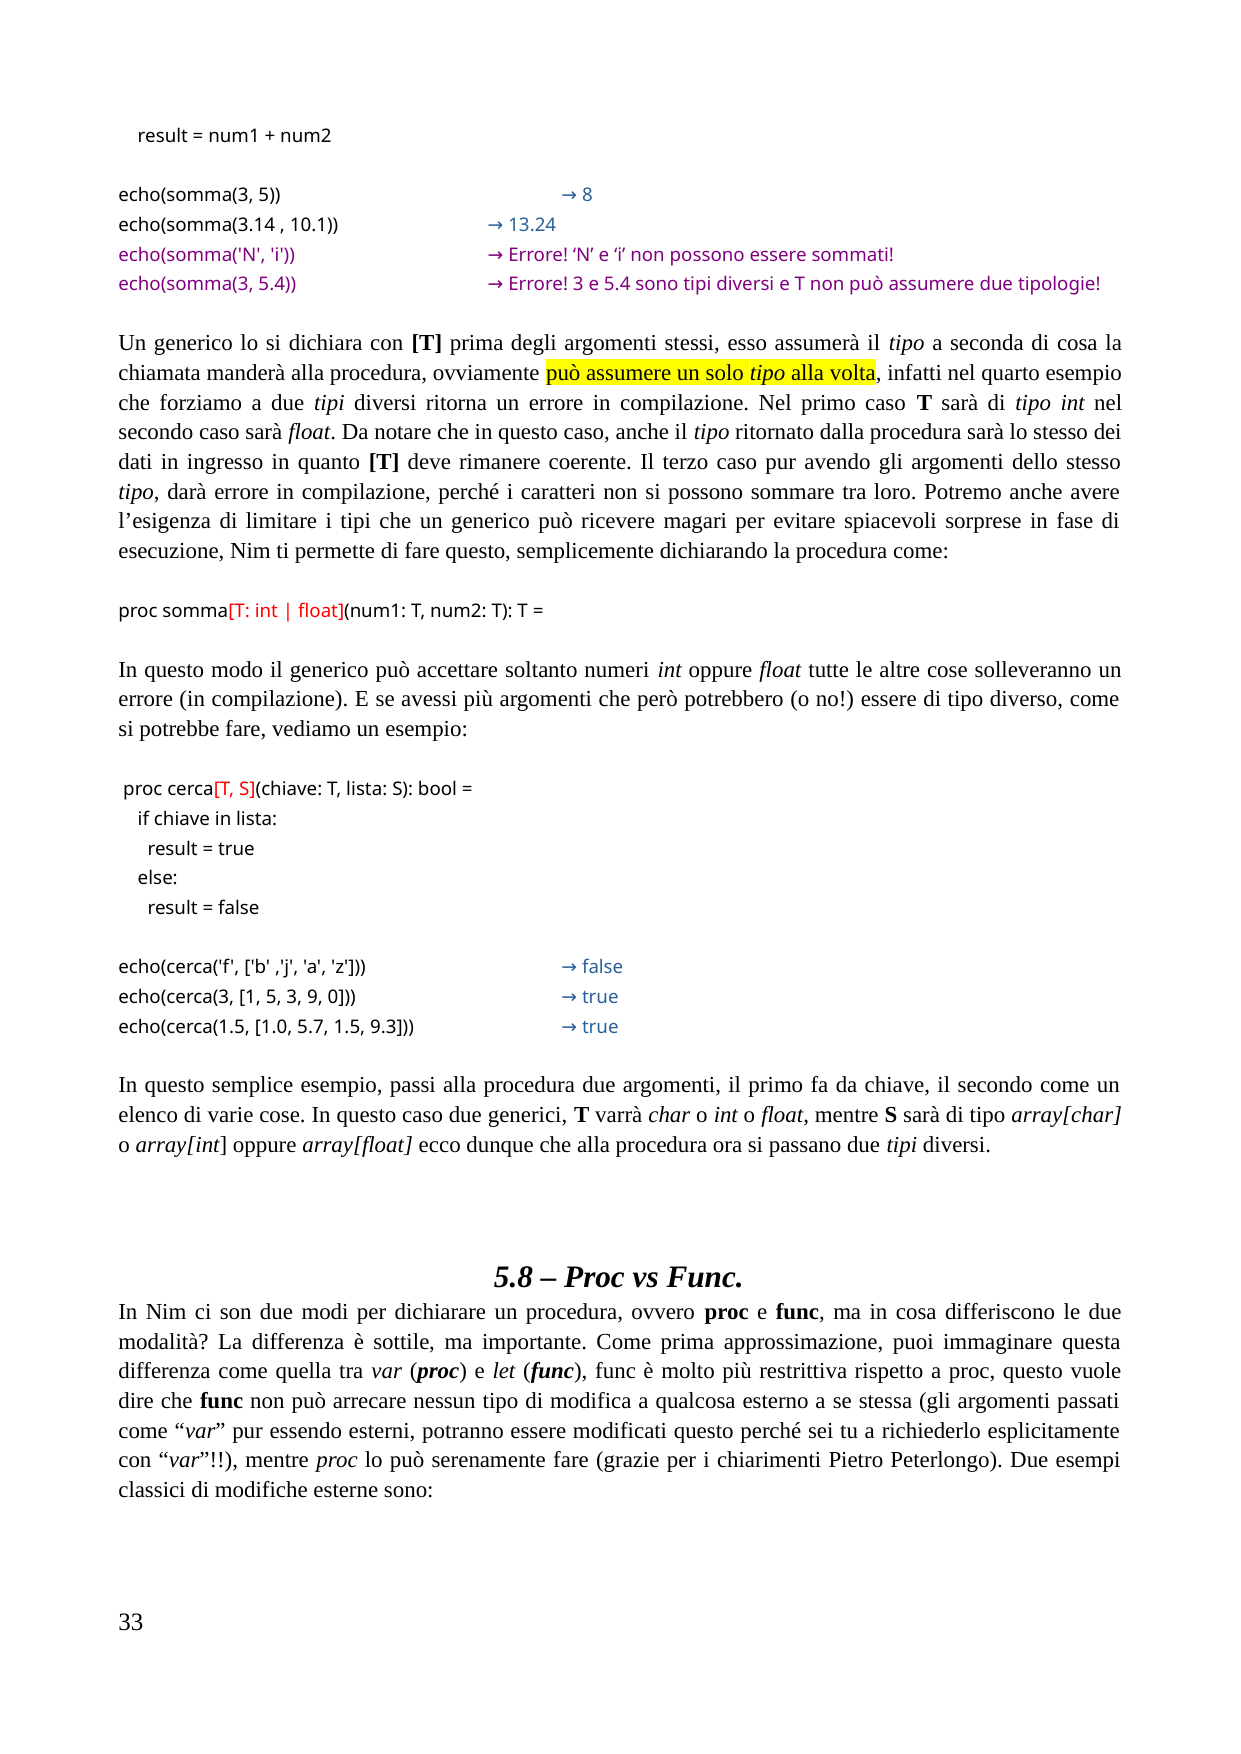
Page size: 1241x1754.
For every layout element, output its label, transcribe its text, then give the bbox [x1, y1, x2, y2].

text echo(somma(3, 5.4)) → Errore! 3 e 5.4 sono tipi diversi e T non può assumere due tipologie! [118, 267, 1122, 296]
text if chiave in lista: [118, 801, 1122, 831]
text echo(cerca(3, [1, 5, 3, 9, 0])) → true [118, 979, 1122, 1009]
text proc cerca[T, S](chiave: T, lista: S): bool = [118, 771, 1122, 801]
text result = num1 + num2 [118, 118, 1122, 148]
text echo(cerca('f', ['b' ,'j', 'a', 'z'])) → false [118, 949, 1122, 979]
text Un generico lo si dichiara con [T] prima degli argomenti stessi, esso assumerà il tipo a seconda di cosa la chiamata manderà alla procedura, ovviamente può assumere un solo tipo alla volta, infatti nel quarto esempio che forziamo a due tipi diversi ritorna un errore in compilazione. Nel primo caso T sarà di tipo int nel secondo caso sarà float. Da notare che in questo caso, anche il tipo ritornato dalla procedura sarà lo stesso dei dati in ingresso in quanto [T] deve rimanere coerente. Il terzo caso pur avendo gli argomenti dello stesso tipo, darà errore in compilazione, perché i caratteri non si possono sommare tra loro. Potremo anche avere l’esigenza di limitare i tipi che un generico può ricevere magari per evitare spiacevoli sorprese in fase di esecuzione, Nim ti permette di fare questo, semplicemente dichiarando la procedura come: [118, 326, 1122, 563]
text In Nim ci son due modi per dichiarare un procedura, ovvero proc e func, ma in cosa differiscono le due modalità? La differenza è sottile, ma importante. Come prima approssimazione, puoi immaginare questa differenza come quella tra var (proc) e let (func), func è molto più restrittiva rispetto a proc, questo vuole dire che func non può arrecare nessun tipo di modifica a qualcosa esterno a se stessa (gli argomenti passati come “var” pur essendo esterni, potranno essere modificati questo perché sei tu a richiederlo esplicitamente con “var”!!), mentre proc lo può serenamente fare (grazie per i chiarimenti Pietro Peterlongo). Due esempi classici di modifiche esterne sono: [118, 1295, 1122, 1502]
text else: [118, 860, 1122, 890]
text 5.8 – Proc vs Func. [118, 1259, 1122, 1295]
text result = true [118, 831, 1122, 860]
text In questo modo il generico può accettare soltanto numeri int oppure float tutte le altre cose solleveranno un errore (in compilazione). E se avessi più argomenti che però potrebbero (o no!) essere di tipo diverso, come si potrebbe fare, vediamo un esempio: [118, 652, 1122, 742]
text echo(cerca(1.5, [1.0, 5.7, 1.5, 9.3])) → true [118, 1009, 1122, 1038]
text proc somma[T: int | float](num1: T, num2: T): T = [118, 593, 1122, 623]
text echo(somma(3, 5)) → 8 [118, 177, 1122, 207]
text echo(somma('N', 'i')) → Errore! ‘N’ e ‘i’ non possono essere sommati! [118, 237, 1122, 267]
text In questo semplice esempio, passi alla procedura due argomenti, il primo fa da chiave, il secondo come un elenco di varie cose. In questo caso due generici, T varrà char o int o float, mentre S sarà di tipo array[char] o array[int] oppure array[float] ecco dunque che alla procedura ora si passano due tipi diversi. [118, 1068, 1122, 1157]
text echo(somma(3.14 , 10.1)) → 13.24 [118, 207, 1122, 237]
text result = false [118, 890, 1122, 920]
